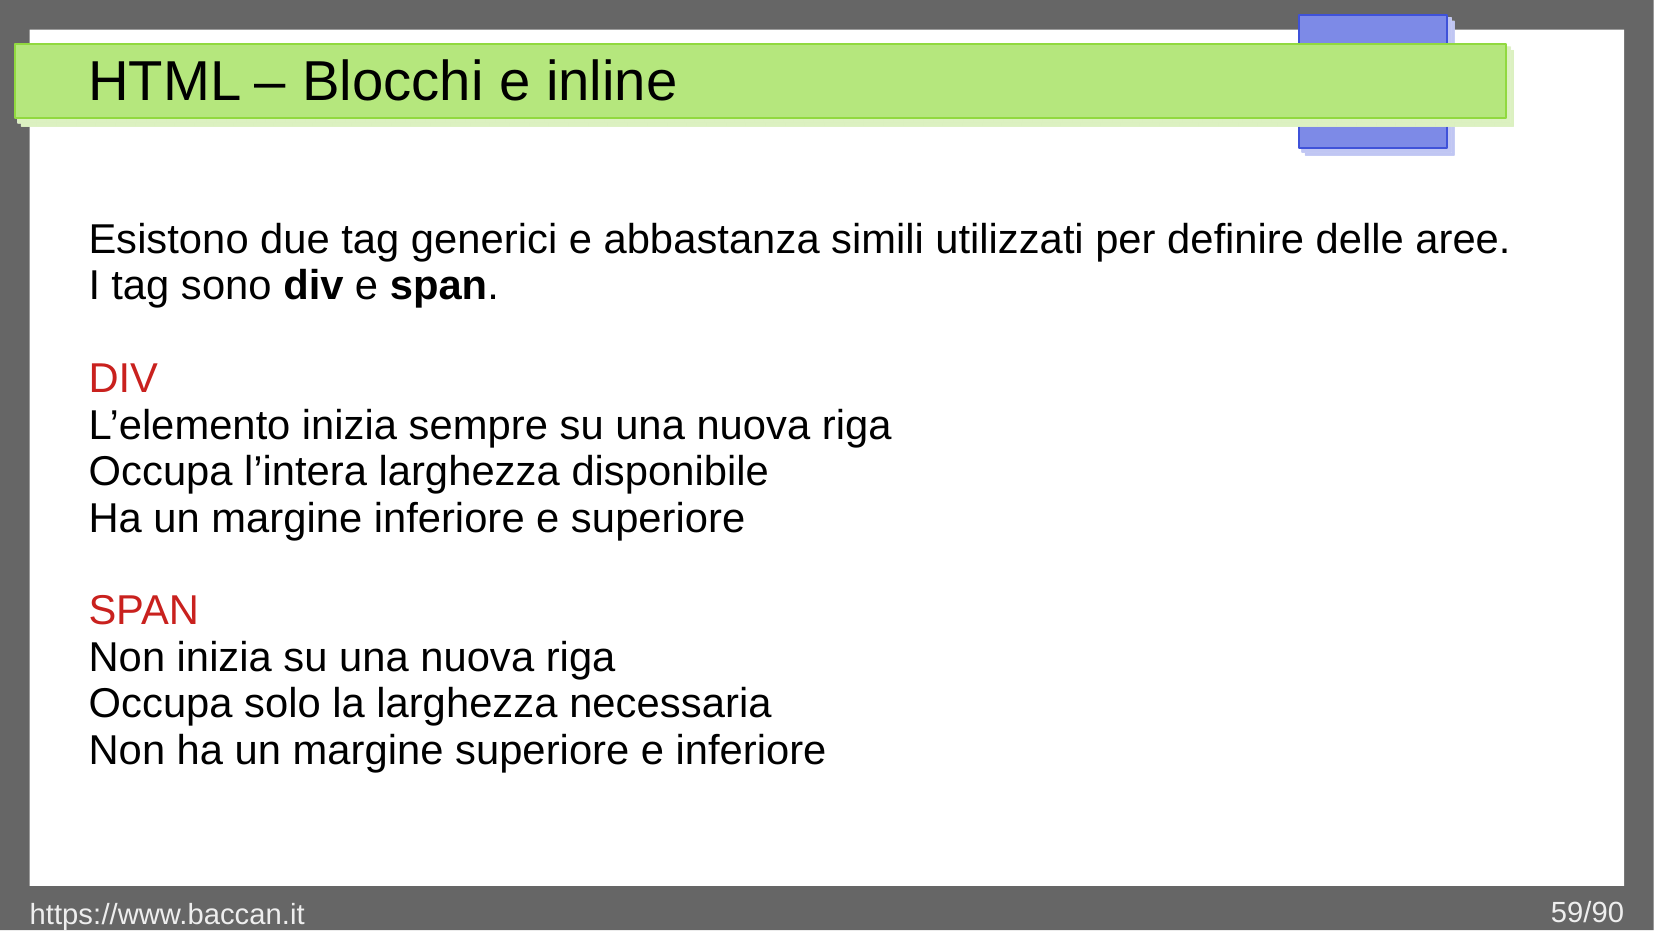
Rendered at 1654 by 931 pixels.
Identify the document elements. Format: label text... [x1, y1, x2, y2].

title HTML – Blocchi e inline [88, 44, 1506, 113]
text_box Esistono due tag generici e abbastanza simili utilizzati per definire delle aree. I tag sono div e span. DIV L’elemento inizia sempre su una nuova riga Occupa l’intera larghezza disponibile Ha un margine inferiore e superiore SPAN Non inizia su una nuova riga Occupa solo la larghezza necessaria Non ha un margine superiore e inferiore [88, 113, 1565, 876]
